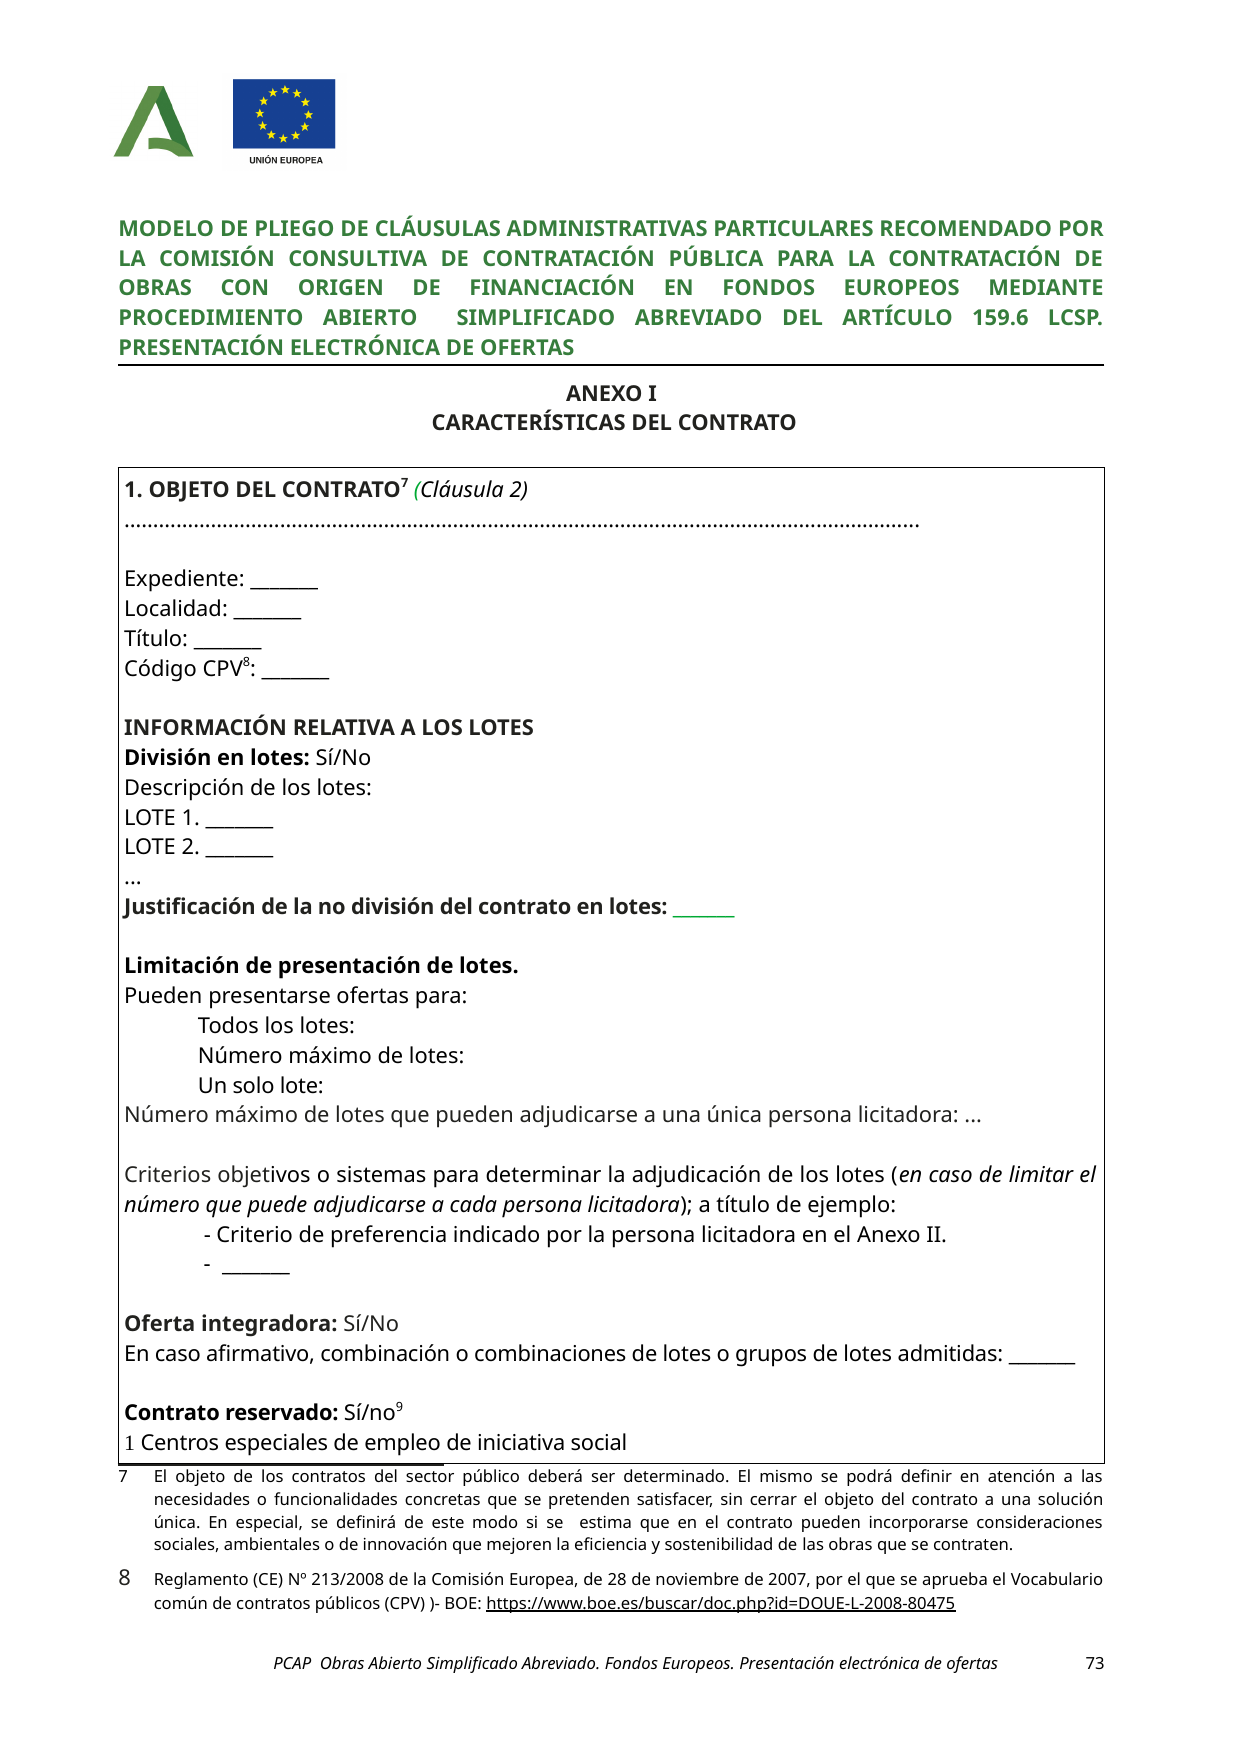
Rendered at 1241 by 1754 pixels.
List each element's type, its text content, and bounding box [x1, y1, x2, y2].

picture [221, 73, 347, 171]
text ANEXO I [118, 378, 1104, 407]
text CARACTERÍSTICAS DEL CONTRATO [118, 407, 1104, 437]
text MODELO DE PLIEGO DE CLÁUSULAS ADMINISTRATIVAS PARTICULARES RECOMENDADO POR LA COMISIÓN CONSULTIVA DE CONTRATACIÓN PÚBLICA PARA LA CONTRATACIÓN DE OBRAS CON ORIGEN DE FINANCIACIÓN EN FONDOS EUROPEOS MEDIANTE PROCEDIMIENTO ABIERTO SIMPLIFICADO ABREVIADO DEL ARTÍCULO 159.6 LCSP. PRESENTACIÓN ELECTRÓNICA DE OFERTAS [118, 213, 1104, 364]
picture [109, 81, 198, 161]
table_header 1. OBJETO DEL CONTRATO (Cláusula 2) ………………………………………………………………………………………………………………………... Expediente: _______ Localidad: _______ Título: _______ Código CPV: _______ INFORMACIÓN RELATIVA A LOS LOTES División en lotes: Sí/No Descripción de los lotes: LOTE 1. _______ LOTE 2. _______ ... Justificación de la no división del contrato en lotes: _______ Limitación de presentación de lotes. Pueden presentarse ofertas para: Todos los lotes: Número máximo de lotes: Un solo lote: Número máximo de lotes que pueden adjudicarse a una única persona licitadora: ... Criterios objetivos o sistemas para determinar la adjudicación de los lotes (en caso de limitar el número que puede adjudicarse a cada persona licitadora); a título de ejemplo: - Criterio de preferencia indicado por la persona licitadora en el Anexo II. - _______ Oferta integradora: Sí/No En caso afirmativo, combinación o combinaciones de lotes o grupos de lotes admitidas: _______ Contrato reservado: Sí/no  Centros especiales de empleo de iniciativa social [119, 468, 1104, 1463]
